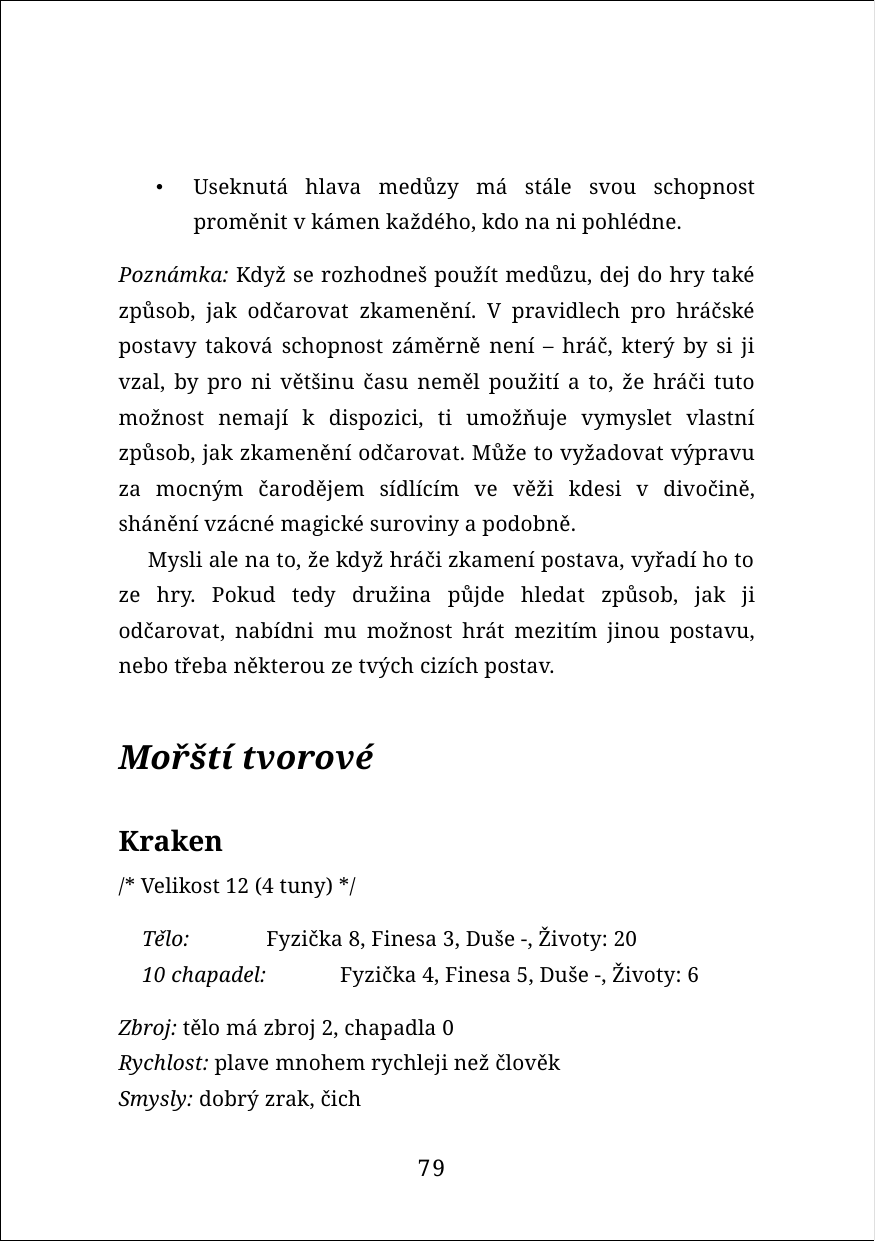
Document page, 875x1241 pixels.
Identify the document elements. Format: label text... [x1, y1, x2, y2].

text 10 chapadel: Fyzička 4, Finesa 5, Duše -, Životy: 6 [142, 960, 756, 988]
text Smysly: dobrý zrak, čich [118, 1084, 756, 1112]
subtitle Kraken [118, 821, 756, 859]
text Zbroj: tělo má zbroj 2, chapadla 0 [118, 1013, 756, 1041]
text Rychlost: plave mnohem rychleji než člověk [118, 1048, 756, 1077]
subtitle Mořští tvorové [118, 734, 756, 779]
text /* Velikost 12 (4 tuny) */ [118, 871, 756, 899]
list Useknutá hlava medůzy má stále svou schopnost proměnit v kámen každého, kdo na ni pohlédne. [156, 172, 756, 236]
text Poznámka: Když se rozhodneš použít medůzu, dej do hry také způsob, jak odčarovat zkamenění. V pravidlech pro hráčské postavy taková schopnost záměrně není – hráč, který by si ji vzal, by pro ni většinu času neměl použití a to, že hráči tuto možnost nemají k dispozici, ti umožňuje vymyslet vlastní způsob, jak zkamenění odčarovat. Může to vyžadovat výpravu za mocným čarodějem sídlícím ve věži kdesi v divočině, shánění vzácné magické suroviny a podobně. Mysli ale na to, že když hráči zkamení postava, vyřadí ho to ze hry. Pokud tedy družina půjde hledat způsob, jak ji odčarovat, nabídni mu možnost hrát mezitím jinou postavu, nebo třeba některou ze tvých cizích postav. [118, 261, 756, 680]
text Tělo: Fyzička 8, Finesa 3, Duše -, Životy: 20 [142, 924, 756, 953]
